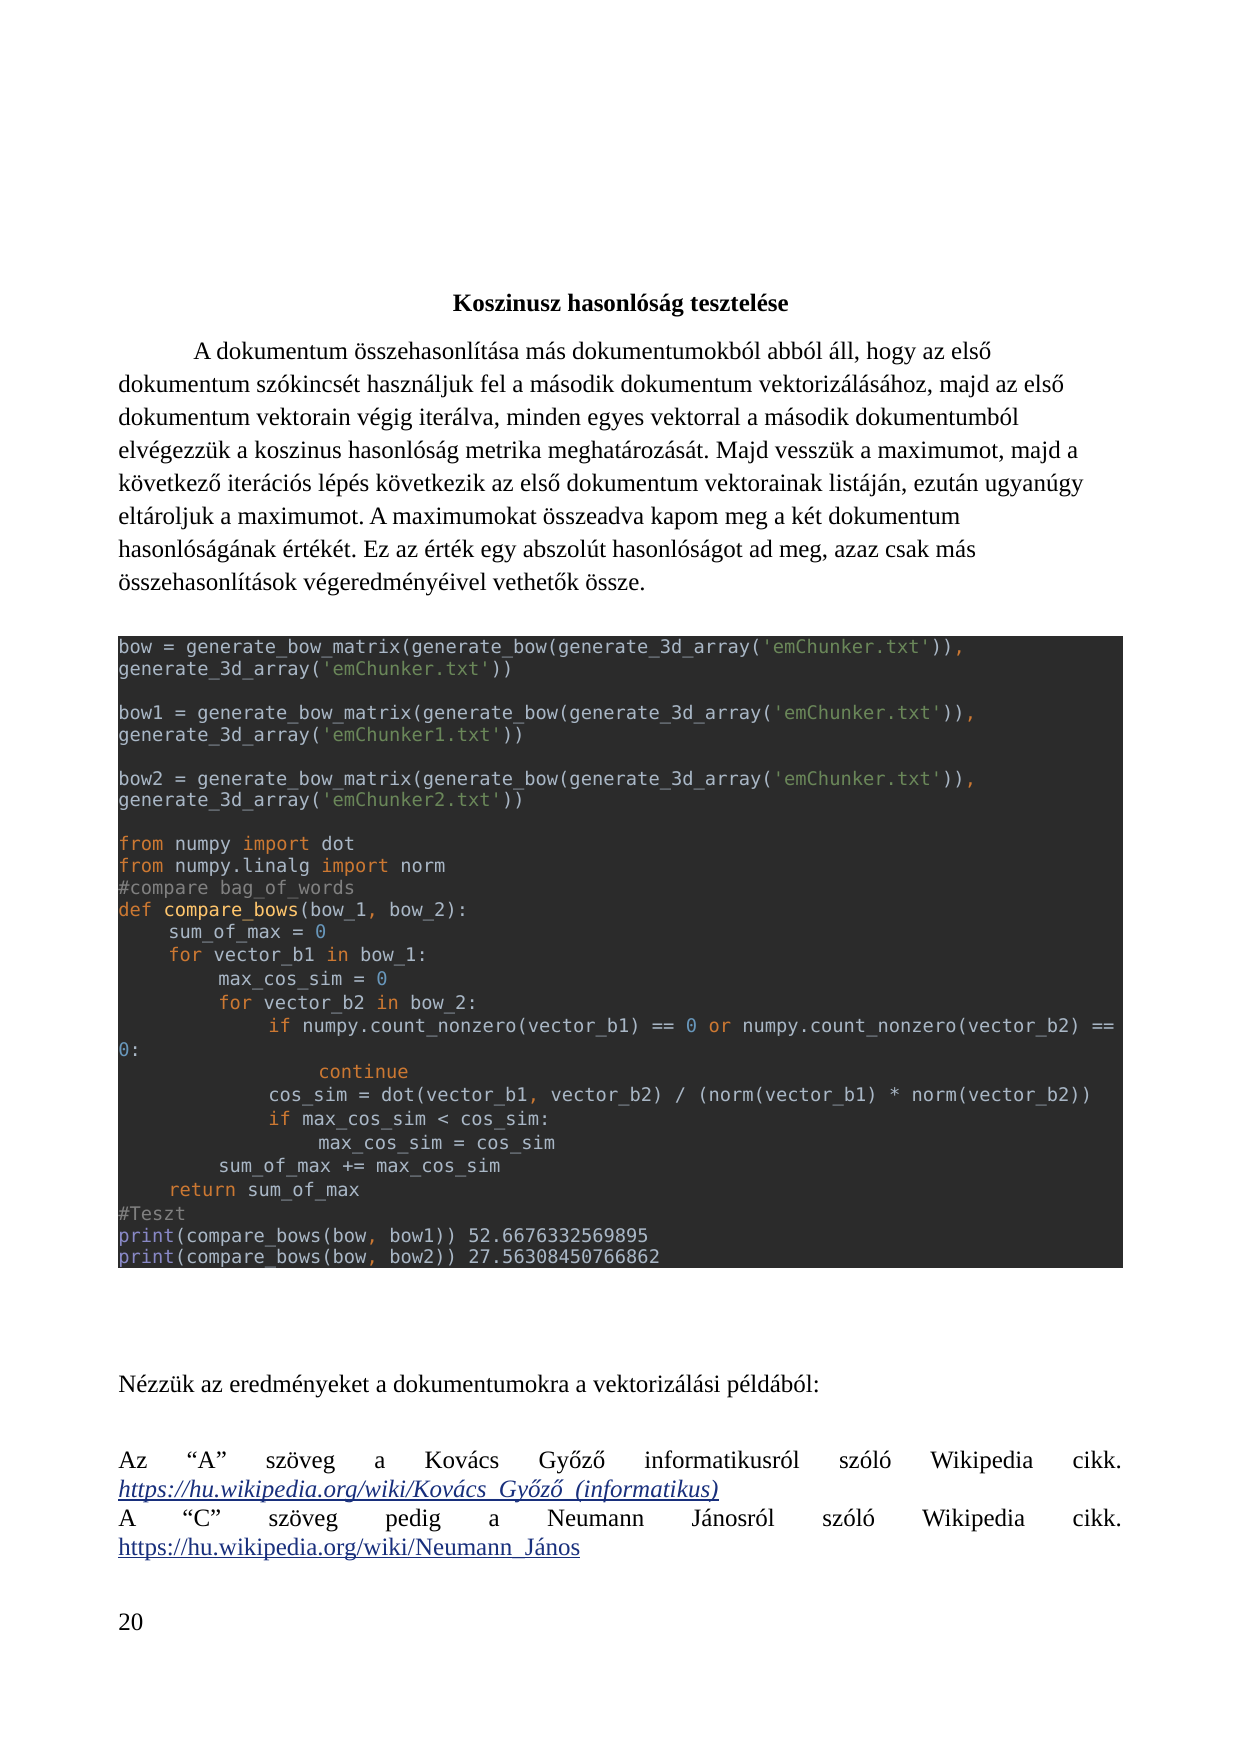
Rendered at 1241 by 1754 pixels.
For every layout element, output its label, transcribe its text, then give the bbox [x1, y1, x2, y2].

text if numpy.count_nonzero(vector_b1) == 0 or numpy.count_nonzero(vector_b2) == 0: [118, 1015, 1123, 1061]
text bow1 = generate_bow_matrix(generate_bow(generate_3d_array('emChunker.txt')), generate_3d_array('emChunker1.txt')) [118, 702, 1123, 746]
text max_cos_sim = cos_sim [118, 1132, 1123, 1155]
text A dokumentum összehasonlítása más dokumentumokból abból áll, hogy az első dokumentum szókincsét használjuk fel a második dokumentum vektorizálásához, majd az első dokumentum vektorain végig iterálva, minden egyes vektorral a második dokumentumból elvégezzük a koszinus hasonlóság metrika meghatározását. Majd vesszük a maximumot, majd a következő iterációs lépés következik az első dokumentum vektorainak listáján, ezután ugyanúgy eltároljuk a maximumot. A maximumokat összeadva kapom meg a két dokumentum hasonlóságának értékét. Ez az érték egy abszolút hasonlóságot ad meg, azaz csak más összehasonlítások végeredményéivel vethetők össze. [118, 336, 1123, 596]
text if max_cos_sim < cos_sim: [118, 1108, 1123, 1132]
text def compare_bows(bow_1, bow_2): [118, 899, 1123, 921]
text print(compare_bows(bow, bow1)) 52.6676332569895 [118, 1224, 1123, 1246]
text #compare bag_of_words [118, 877, 1123, 899]
text print(compare_bows(bow, bow2)) 27.56308450766862 [118, 1246, 1123, 1268]
text Az “A” szöveg a Kovács Győző informatikusról szóló Wikipedia cikk. https://hu.wikipedia.org/wiki/Kovács_Győző_(informatikus) [118, 1445, 1123, 1503]
text from numpy.linalg import norm [118, 855, 1123, 877]
text sum_of_max = 0 [118, 921, 1123, 944]
text #Teszt [118, 1203, 1123, 1224]
text continue [118, 1061, 1123, 1084]
text bow = generate_bow_matrix(generate_bow(generate_3d_array('emChunker.txt')), [118, 636, 1123, 658]
text for vector_b2 in bow_2: [118, 992, 1123, 1015]
text Nézzük az eredményeket a dokumentumokra a vektorizálási példából: [118, 1369, 1123, 1398]
text from numpy import dot [118, 833, 1123, 855]
text Koszinusz hasonlóság tesztelése [118, 288, 1123, 317]
text generate_3d_array('emChunker.txt')) [118, 658, 1123, 680]
text for vector_b1 in bow_1: [118, 944, 1123, 968]
text A “C” szöveg pedig a Neumann Jánosról szóló Wikipedia cikk. https://hu.wikipedia.org/wiki/Neumann_János [118, 1503, 1123, 1560]
text sum_of_max += max_cos_sim [118, 1155, 1123, 1179]
text max_cos_sim = 0 [118, 968, 1123, 992]
text cos_sim = dot(vector_b1, vector_b2) / (norm(vector_b1) * norm(vector_b2)) [118, 1084, 1123, 1108]
text bow2 = generate_bow_matrix(generate_bow(generate_3d_array('emChunker.txt')), generate_3d_array('emChunker2.txt')) [118, 768, 1123, 811]
text return sum_of_max [118, 1179, 1123, 1203]
